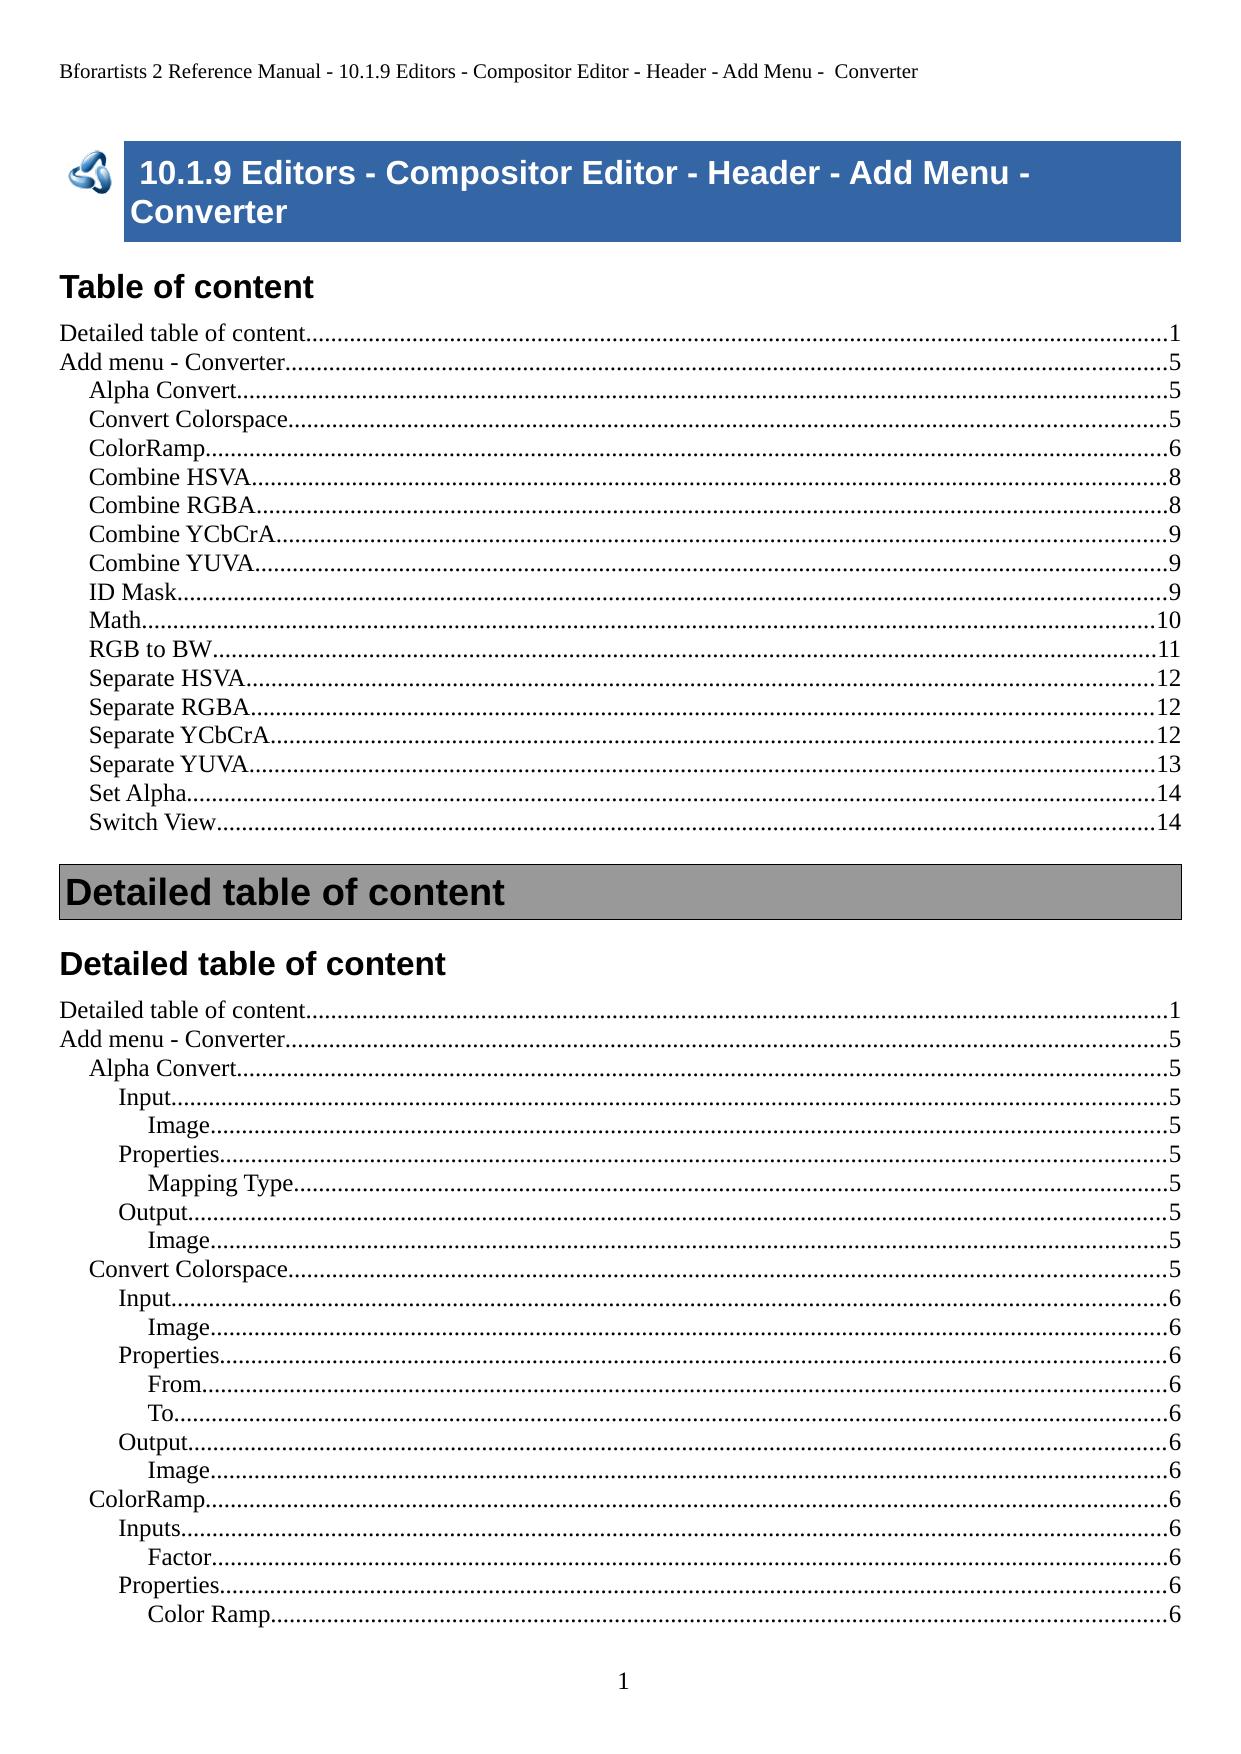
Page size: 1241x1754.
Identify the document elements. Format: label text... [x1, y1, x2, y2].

text Alpha Convert 5 [88, 1053, 1181, 1082]
text Combine YUVA 9 [88, 548, 1181, 577]
text Detailed table of content 1 [59, 318, 1181, 347]
text Input 5 [118, 1082, 1181, 1110]
text Separate YUVA 13 [88, 749, 1181, 778]
text Separate YCbCrA 12 [88, 720, 1181, 749]
text ID Mask 9 [88, 577, 1181, 605]
table_header 10.1.9 Editors - Compositor Editor - Header - Add Menu - Converter [124, 141, 1181, 242]
text Image 6 [147, 1455, 1181, 1484]
text Inputs 6 [118, 1513, 1181, 1542]
text Properties 6 [118, 1340, 1181, 1369]
text ColorRamp 6 [88, 433, 1181, 462]
text Combine HSVA 8 [88, 462, 1181, 490]
text Color Ramp 6 [147, 1599, 1181, 1628]
text From 6 [147, 1369, 1181, 1398]
text Add menu - Converter 5 [59, 1024, 1181, 1053]
text Alpha Convert 5 [88, 375, 1181, 404]
text Output 6 [118, 1427, 1181, 1455]
text Separate RGBA 12 [88, 692, 1181, 720]
text Image 5 [147, 1225, 1181, 1254]
text Combine YCbCrA 9 [88, 519, 1181, 548]
text Separate HSVA 12 [88, 663, 1181, 692]
text ColorRamp 6 [88, 1484, 1181, 1513]
text Set Alpha 14 [88, 778, 1181, 807]
text RGB to BW 11 [88, 634, 1181, 663]
table_header Detailed table of content [60, 865, 1181, 919]
text Input 6 [118, 1283, 1181, 1312]
text To 6 [147, 1398, 1181, 1427]
text Convert Colorspace 5 [88, 404, 1181, 433]
text Factor 6 [147, 1542, 1181, 1570]
text Output 5 [118, 1197, 1181, 1225]
subtitle Detailed table of content [59, 944, 1181, 983]
text Properties 6 [118, 1570, 1181, 1599]
text Combine RGBA 8 [88, 490, 1181, 519]
subtitle Table of content [59, 267, 1181, 305]
text Detailed table of content 1 [59, 995, 1181, 1024]
text Mapping Type 5 [147, 1168, 1181, 1197]
text Image 5 [147, 1110, 1181, 1139]
text Convert Colorspace 5 [88, 1254, 1181, 1283]
picture [65, 147, 114, 197]
text Image 6 [147, 1312, 1181, 1340]
table_header [59, 141, 124, 242]
text Add menu - Converter 5 [59, 347, 1181, 375]
text Math 10 [88, 605, 1181, 634]
text Properties 5 [118, 1139, 1181, 1168]
text Switch View 14 [88, 807, 1181, 835]
